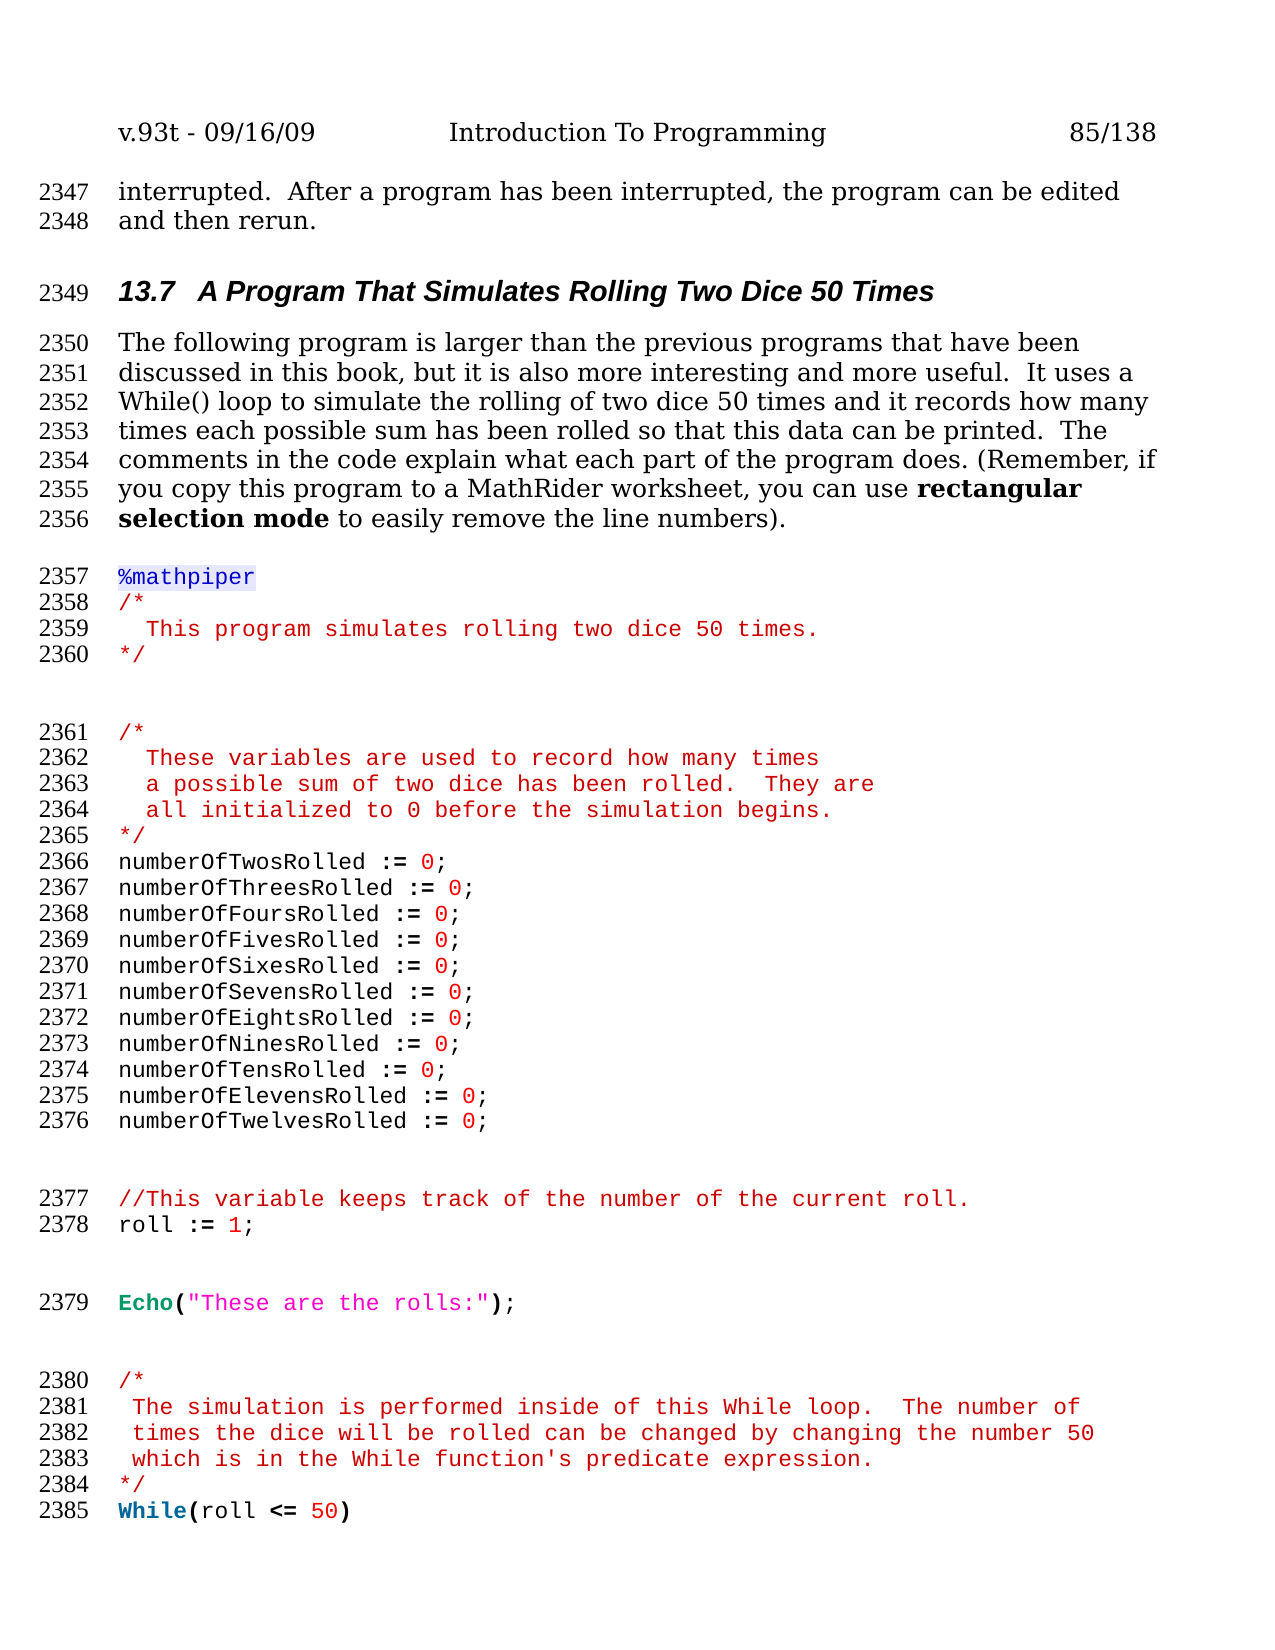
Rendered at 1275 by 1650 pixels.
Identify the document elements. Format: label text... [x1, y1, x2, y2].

text The simulation is performed inside of this While loop. The number of [118, 1395, 1157, 1421]
text numberOfEightsRolled := 0; [118, 1006, 1157, 1032]
text a possible sum of two dice has been rolled. They are [118, 773, 1157, 799]
text numberOfElevensRolled := 0; [118, 1084, 1157, 1110]
text Echo("These are the rolls:"); [118, 1291, 1157, 1317]
text numberOfNinesRolled := 0; [118, 1032, 1157, 1058]
text //This variable keeps track of the number of the current roll. [118, 1188, 1157, 1214]
text roll := 1; [118, 1214, 1157, 1239]
text interrupted. After a program has been interrupted, the program can be edited and then rerun. [118, 177, 1157, 235]
text While(roll <= 50) [118, 1499, 1157, 1525]
text */ [118, 1473, 1157, 1499]
text numberOfTensRolled := 0; [118, 1058, 1157, 1084]
text This program simulates rolling two dice 50 times. [118, 617, 1157, 643]
text times the dice will be rolled can be changed by changing the number 50 [118, 1421, 1157, 1447]
text These variables are used to record how many times [118, 747, 1157, 773]
text The following program is larger than the previous programs that have been discussed in this book, but it is also more interesting and more useful. It uses a While() loop to simulate the rolling of two dice 50 times and it records how many times each possible sum has been rolled so that this data can be printed. The comments in the code explain what each part of the program does. (Remember, if you copy this program to a MathRider worksheet, you can use rectangular selection mode to easily remove the line numbers). [118, 329, 1157, 533]
text numberOfFoursRolled := 0; [118, 902, 1157, 928]
text numberOfSixesRolled := 0; [118, 954, 1157, 980]
text /* [118, 1369, 1157, 1395]
text numberOfTwelvesRolled := 0; [118, 1110, 1157, 1136]
text numberOfTwosRolled := 0; [118, 851, 1157, 876]
text /* [118, 721, 1157, 747]
text %mathpiper [118, 565, 1157, 591]
subtitle A Program That Simulates Rolling Two Dice 50 Times [118, 274, 1157, 308]
text */ [118, 824, 1157, 851]
text */ [118, 643, 1157, 669]
text /* [118, 591, 1157, 617]
text which is in the While function's predicate expression. [118, 1447, 1157, 1473]
text numberOfFivesRolled := 0; [118, 928, 1157, 954]
text numberOfThreesRolled := 0; [118, 876, 1157, 902]
text numberOfSevensRolled := 0; [118, 980, 1157, 1006]
text all initialized to 0 before the simulation begins. [118, 799, 1157, 824]
